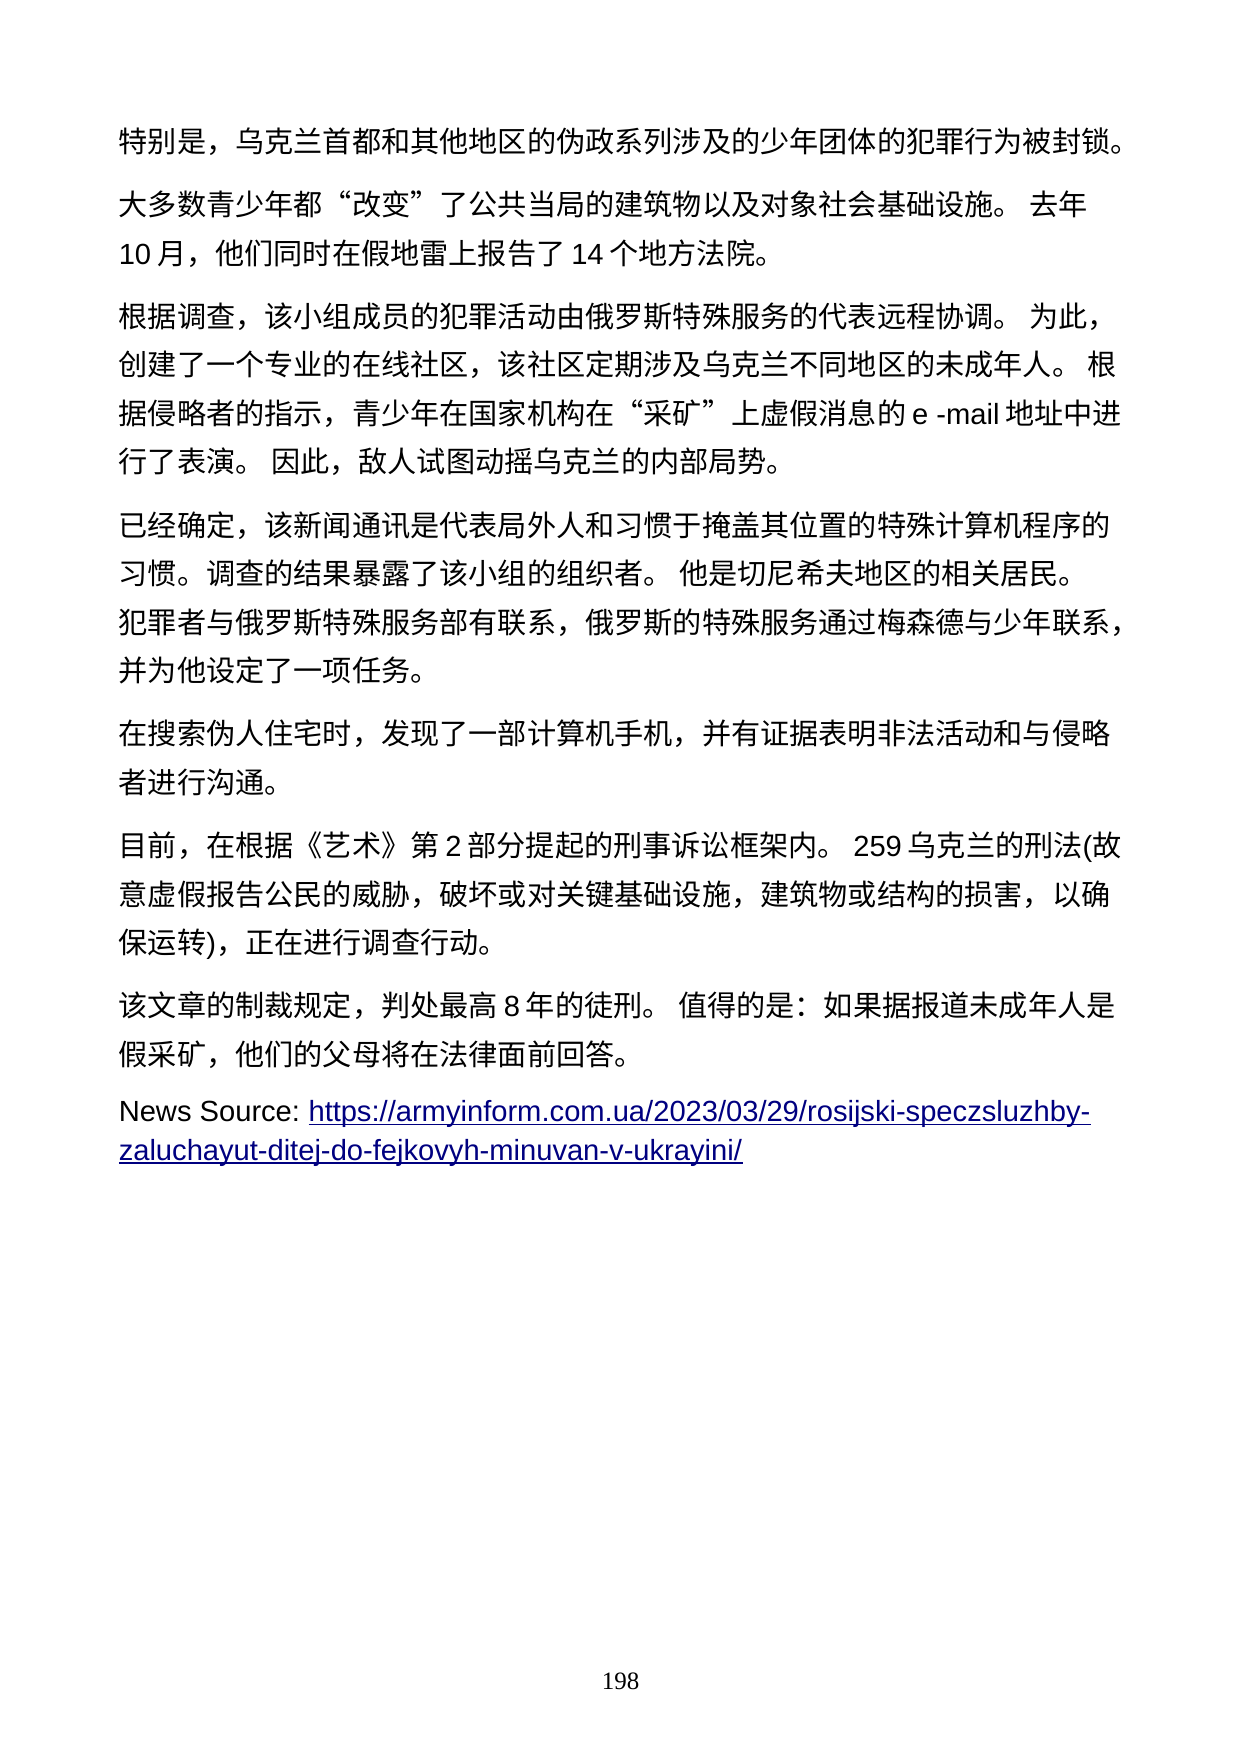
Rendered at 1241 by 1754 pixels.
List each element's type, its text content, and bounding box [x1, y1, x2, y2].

text 大多数青少年都“改变”了公共当局的建筑物以及对象社会基础设施。 去年10月，他们同时在假地雷上报告了14个地方法院。 [118, 182, 1122, 272]
text News Source: https://armyinform.com.ua/2023/03/29/rosijski-speczsluzhby-zaluchayut-ditej-do-fejkovyh-minuvan-v-ukrayini/ [118, 1094, 1122, 1166]
text 目前，在根据《艺术》第2部分提起的刑事诉讼框架内。 259乌克兰的刑法(故意虚假报告公民的威胁，破坏或对关键基础设施，建筑物或结构的损害，以确保运转)，正在进行调查行动。 [118, 822, 1122, 962]
text 已经确定，该新闻通讯是代表局外人和习惯于掩盖其位置的特殊计算机程序的习惯。调查的结果暴露了该小组的组织者。 他是切尼希夫地区的相关居民。 犯罪者与俄罗斯特殊服务部有联系，俄罗斯的特殊服务通过梅森德与少年联系，并为他设定了一项任务。 [118, 502, 1122, 690]
text 特别是，乌克兰首都和其他地区的伪政系列涉及的少年团体的犯罪行为被封锁。 [118, 118, 1122, 161]
text 根据调查，该小组成员的犯罪活动由俄罗斯特殊服务的代表远程协调。 为此，创建了一个专业的在线社区，该社区定期涉及乌克兰不同地区的未成年人。 根据侵略者的指示，青少年在国家机构在“采矿”上虚假消息的e -mail地址中进行了表演。 因此，敌人试图动摇乌克兰的内部局势。 [118, 293, 1122, 481]
text 该文章的制裁规定，判处最高8年的徒刑。 值得的是：如果据报道未成年人是假采矿，他们的父母将在法律面前回答。 [118, 983, 1122, 1073]
text 在搜索伪人住宅时，发现了一部计算机手机，并有证据表明非法活动和与侵略者进行沟通。 [118, 711, 1122, 802]
